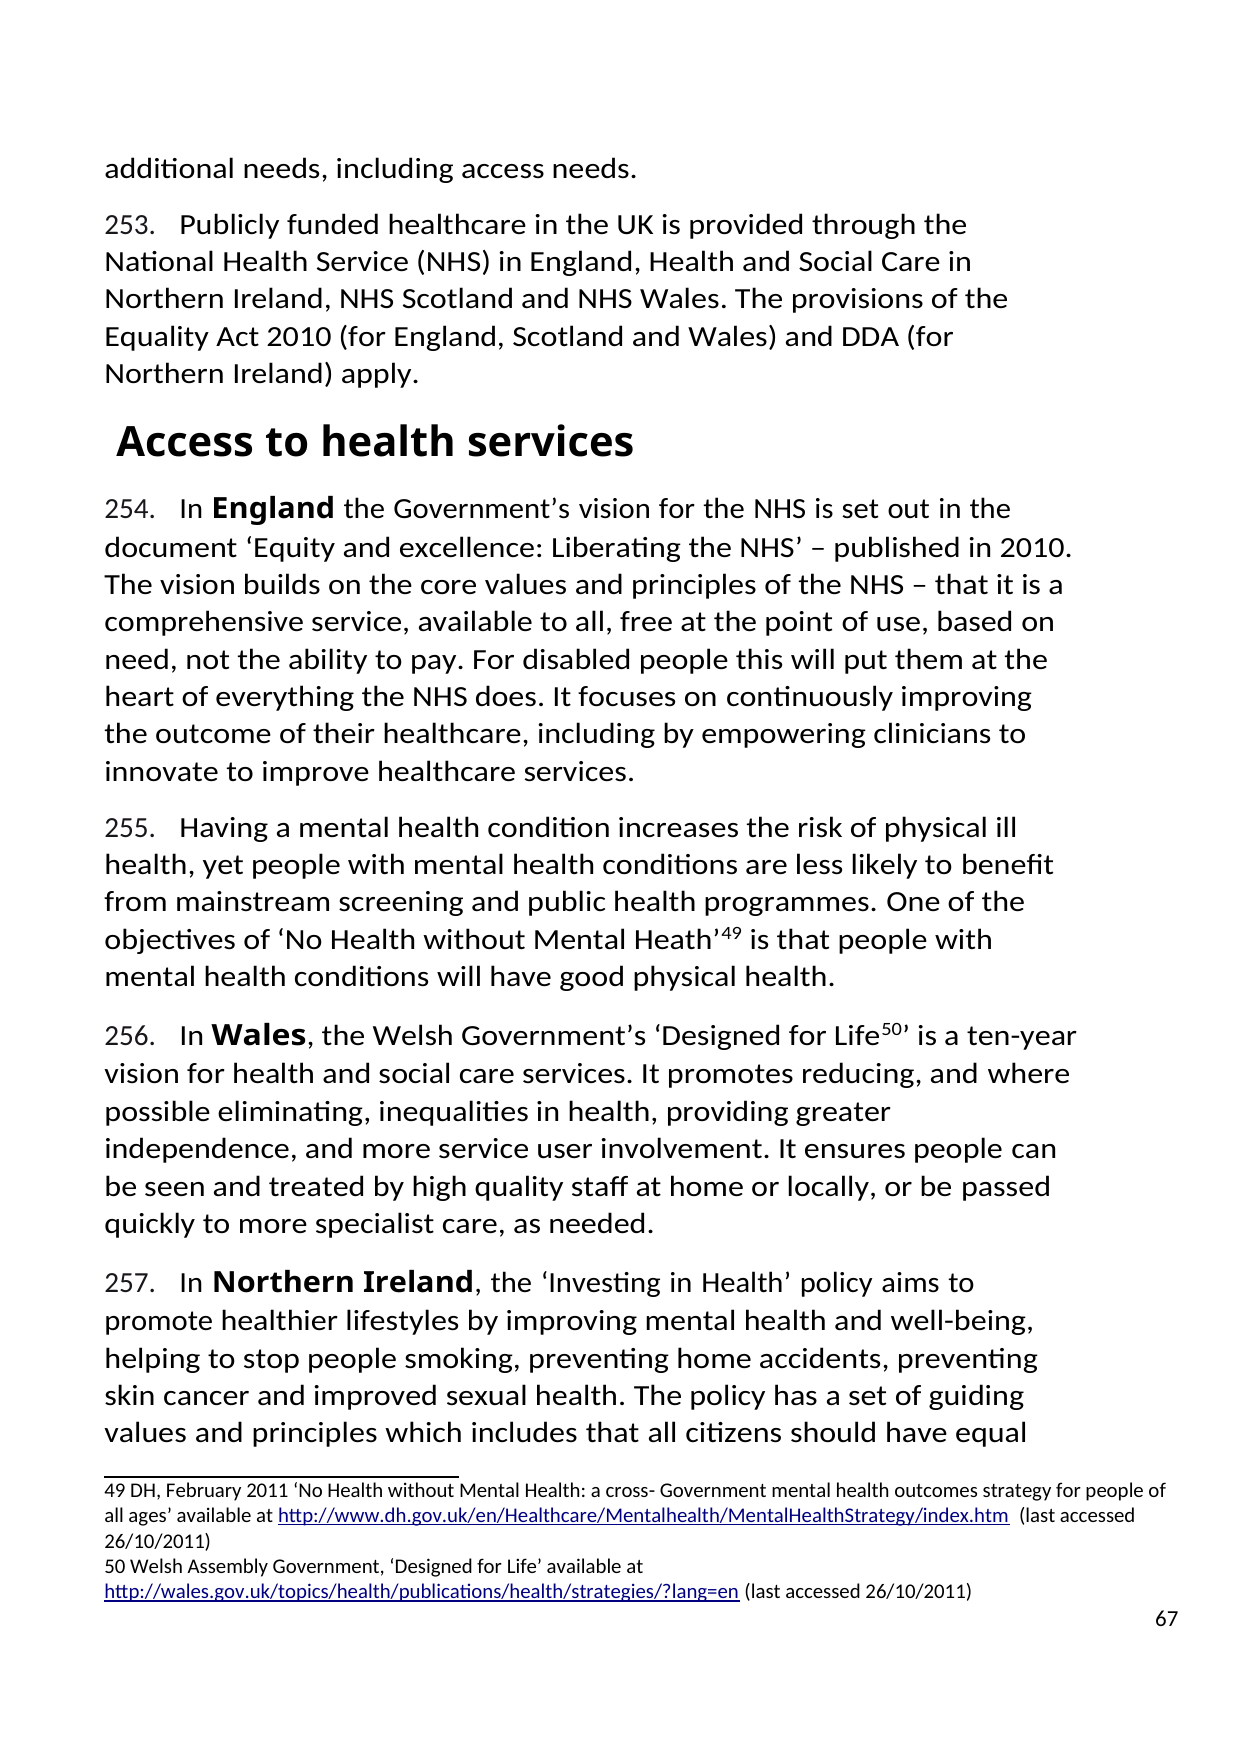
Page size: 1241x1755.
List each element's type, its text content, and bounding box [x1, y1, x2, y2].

list In Northern Ireland, the ‘Investing in Health’ policy aims to promote healthier lifestyles by improving mental health and well-being, helping to stop people smoking, preventing home accidents, preventing skin cancer and improved sexual health. The policy has a set of guiding values and principles which includes that all citizens should have equal [104, 1261, 1082, 1450]
list In Wales, the Welsh Government’s ‘Designed for Life’ is a ten-year vision for health and social care services. It promotes reducing, and where possible eliminating, inequalities in health, providing greater independence, and more service user involvement. It ensures people can be seen and treated by high quality staff at home or locally, or be passed quickly to more specialist care, as needed. [104, 1014, 1082, 1241]
list In England the Government’s vision for the NHS is set out in the document ‘Equity and excellence: Liberating the NHS’ – published in 2010. The vision builds on the core values and principles of the NHS – that it is a comprehensive service, available to all, free at the point of use, based on need, not the ability to pay. For disabled people this will put them at the heart of everything the NHS does. It focuses on continuously improving the outcome of their healthcare, including by empowering clinicians to innovate to improve healthcare services. [104, 487, 1082, 789]
list Having a mental health condition increases the risk of physical ill health, yet people with mental health conditions are less likely to benefit from mainstream screening and public health programmes. One of the objectives of ‘No Health without Mental Heath’ is that people with mental health conditions will have good physical health. [104, 809, 1082, 994]
list Welsh Assembly Government, ‘Designed for Life’ available at http://wales.gov.uk/topics/health/publications/health/strategies/?lang=en (last accessed 26/10/2011) [104, 1553, 1178, 1604]
list Publicly funded healthcare in the UK is provided through the National Health Service (NHS) in England, Health and Social Care in Northern Ireland, NHS Scotland and NHS Wales. The provisions of the Equality Act 2010 (for England, Scotland and Wales) and DDA (for Northern Ireland) apply. [104, 206, 1082, 391]
list additional needs, including access needs. [104, 150, 1082, 186]
list DH, February 2011 ‘No Health without Mental Health: a cross- Government mental health outcomes strategy for people of all ages’ available at http://www.dh.gov.uk/en/Healthcare/Mentalhealth/MentalHealthStrategy/index.htm (last accessed 26/10/2011) [104, 1477, 1178, 1553]
subtitle Access to health services [116, 412, 1178, 469]
